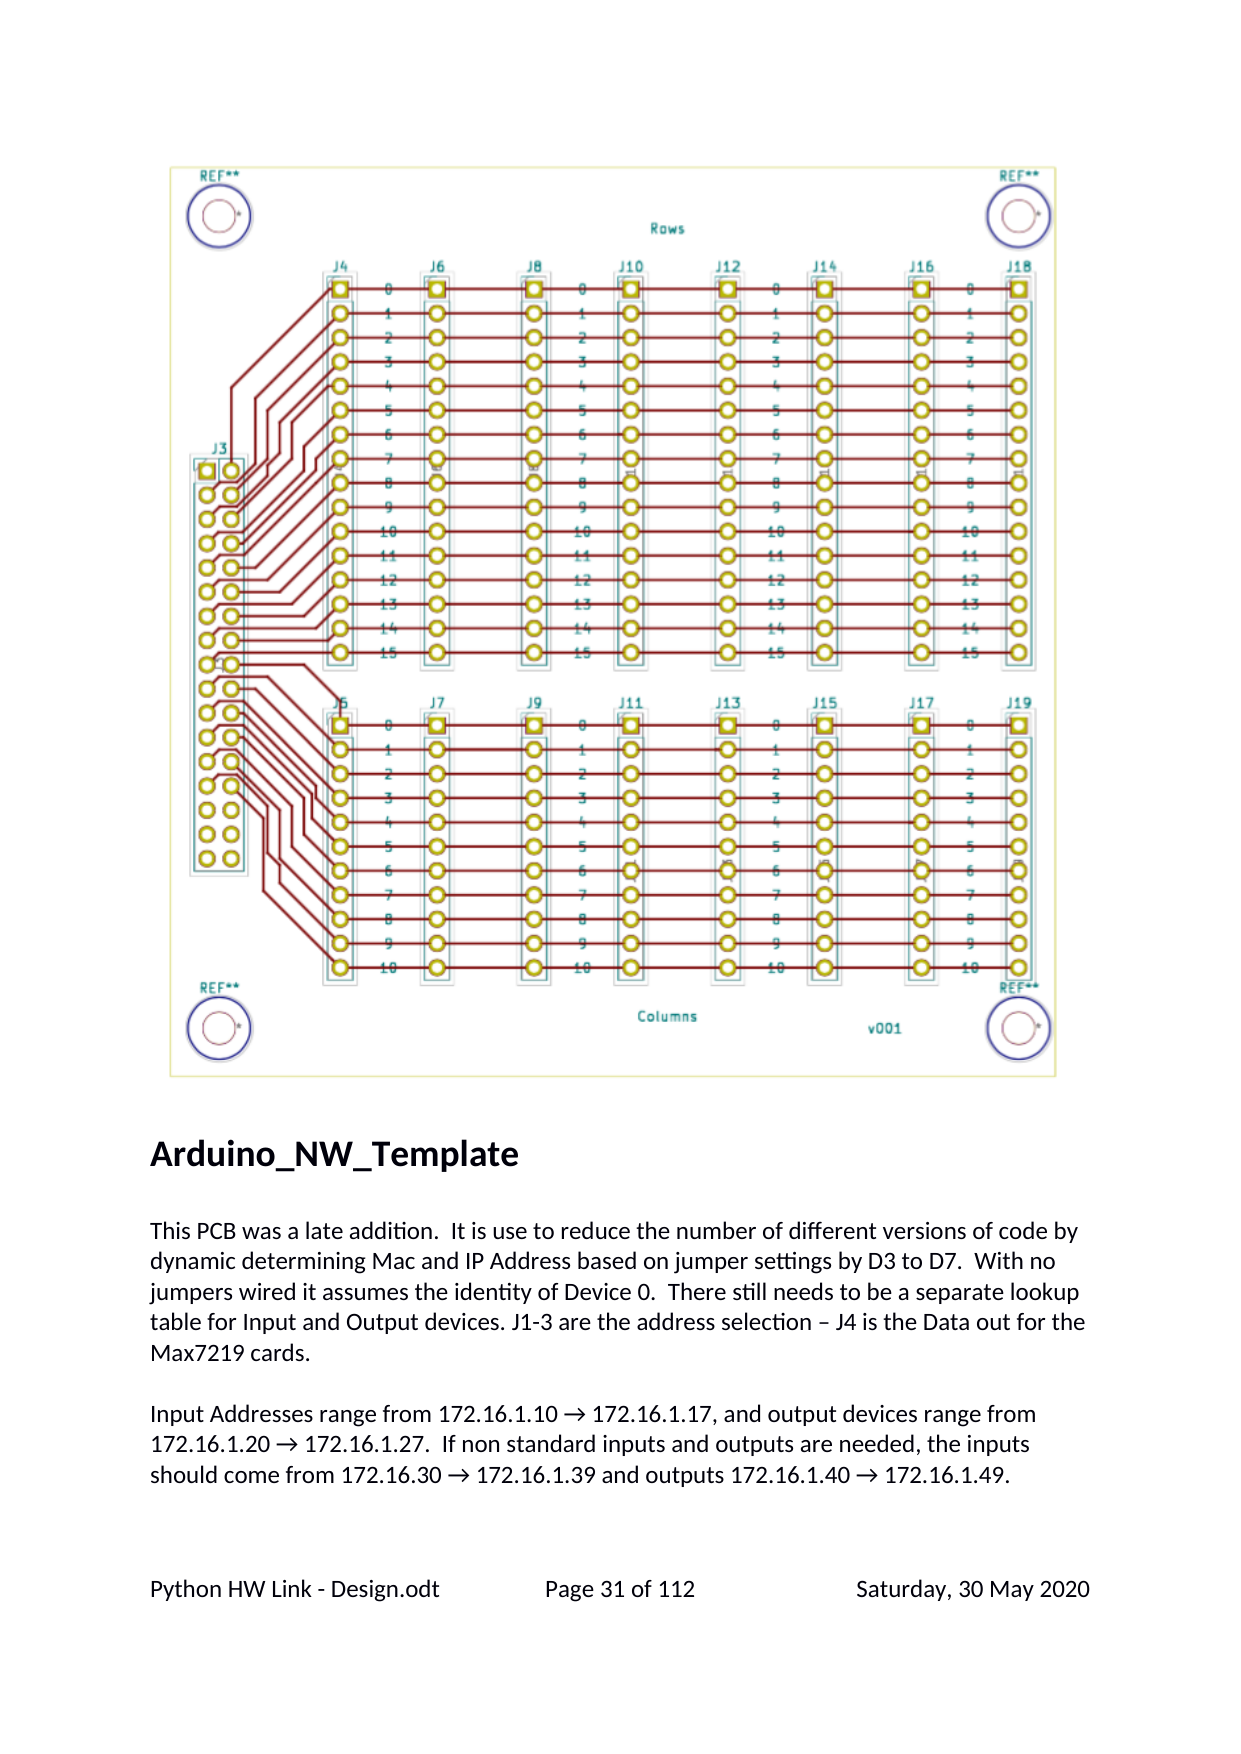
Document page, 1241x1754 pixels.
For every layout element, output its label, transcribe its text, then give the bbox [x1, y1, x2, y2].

picture [150, 150, 1091, 1093]
text Input Addresses range from 172.16.1.10 → 172.16.1.17, and output devices range from 172.16.1.20 → 172.16.1.27. If non standard inputs and outputs are needed, the inputs should come from 172.16.30 → 172.16.1.39 and outputs 172.16.1.40 → 172.16.1.49. [150, 1398, 1090, 1490]
text This PCB was a late addition. It is use to reduce the number of different versions of code by dynamic determining Mac and IP Address based on jumper settings by D3 to D7. With no jumpers wired it assumes the identity of Device 0. There still needs to be a separate lookup table for Input and Output devices. J1-3 are the address selection – J4 is the Data out for the Max7219 cards. [150, 1215, 1090, 1368]
subtitle Arduino_NW_Template [150, 1130, 1090, 1176]
